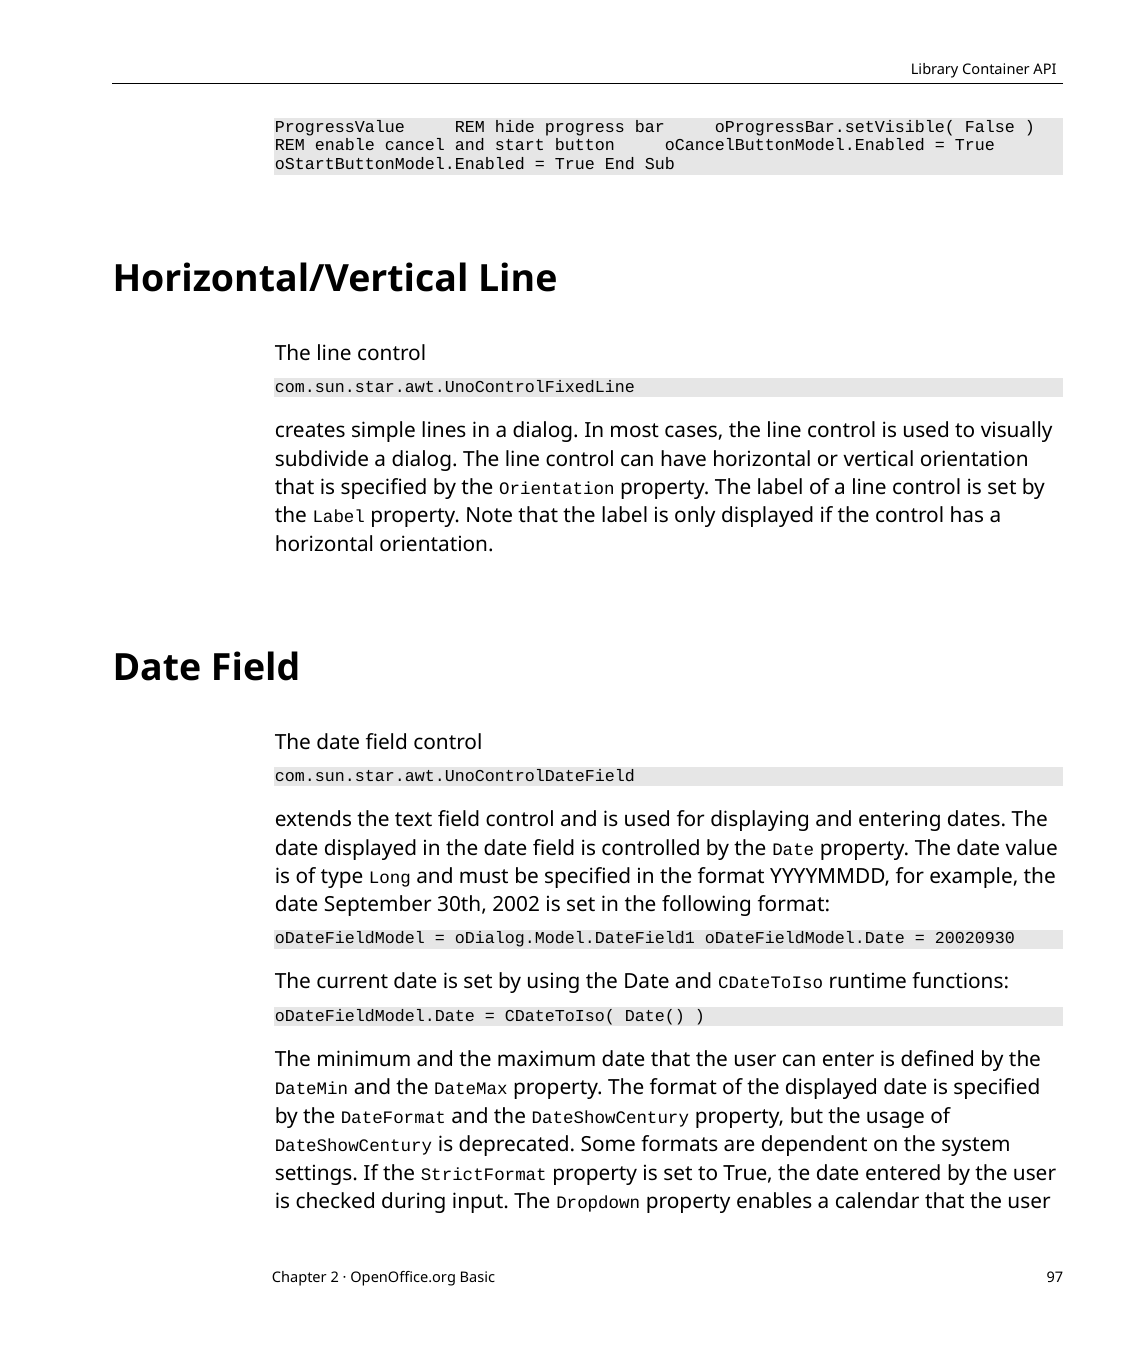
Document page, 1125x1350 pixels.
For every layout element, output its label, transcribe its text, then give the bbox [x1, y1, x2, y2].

text The date field control [274, 727, 1063, 755]
text com.sun.star.awt.UnoControlFixedLine [274, 378, 1063, 397]
text oDateFieldModel.Date = CDateToIso( Date() ) [274, 1007, 1063, 1026]
text com.sun.star.awt.UnoControlDateField [274, 767, 1063, 786]
subtitle Horizontal/Vertical Line [112, 251, 1063, 302]
text extends the text field control and is used for displaying and entering dates. The date displayed in the date field is controlled by the Date property. The date value is of type Long and must be specified in the format YYYYMMDD, for example, the date September 30th, 2002 is set in the following format: [274, 804, 1063, 918]
text ProgressValue REM hide progress bar oProgressBar.setVisible( False ) REM enable cancel and start button oCancelButtonModel.Enabled = True oStartButtonModel.Enabled = True End Sub [274, 118, 1063, 175]
text creates simple lines in a dialog. In most cases, the line control is used to visually subdivide a dialog. The line control can have horizontal or vertical orientation that is specified by the Orientation property. The label of a line control is set by the Label property. Note that the label is only displayed if the control has a horizontal orientation. [274, 415, 1063, 557]
text The line control [274, 338, 1063, 367]
text oDateFieldModel = oDialog.Model.DateField1 oDateFieldModel.Date = 20020930 [274, 930, 1063, 949]
text The current date is set by using the Date and CDateToIso runtime functions: [274, 967, 1063, 995]
text The minimum and the maximum date that the user can enter is defined by the DateMin and the DateMax property. The format of the displayed date is specified by the DateFormat and the DateShowCentury property, but the usage of DateShowCentury is deprecated. Some formats are dependent on the system settings. If the StrictFormat property is set to True, the date entered by the user is checked during input. The Dropdown property enables a calendar that the user [274, 1044, 1063, 1214]
subtitle Date Field [112, 640, 1063, 691]
